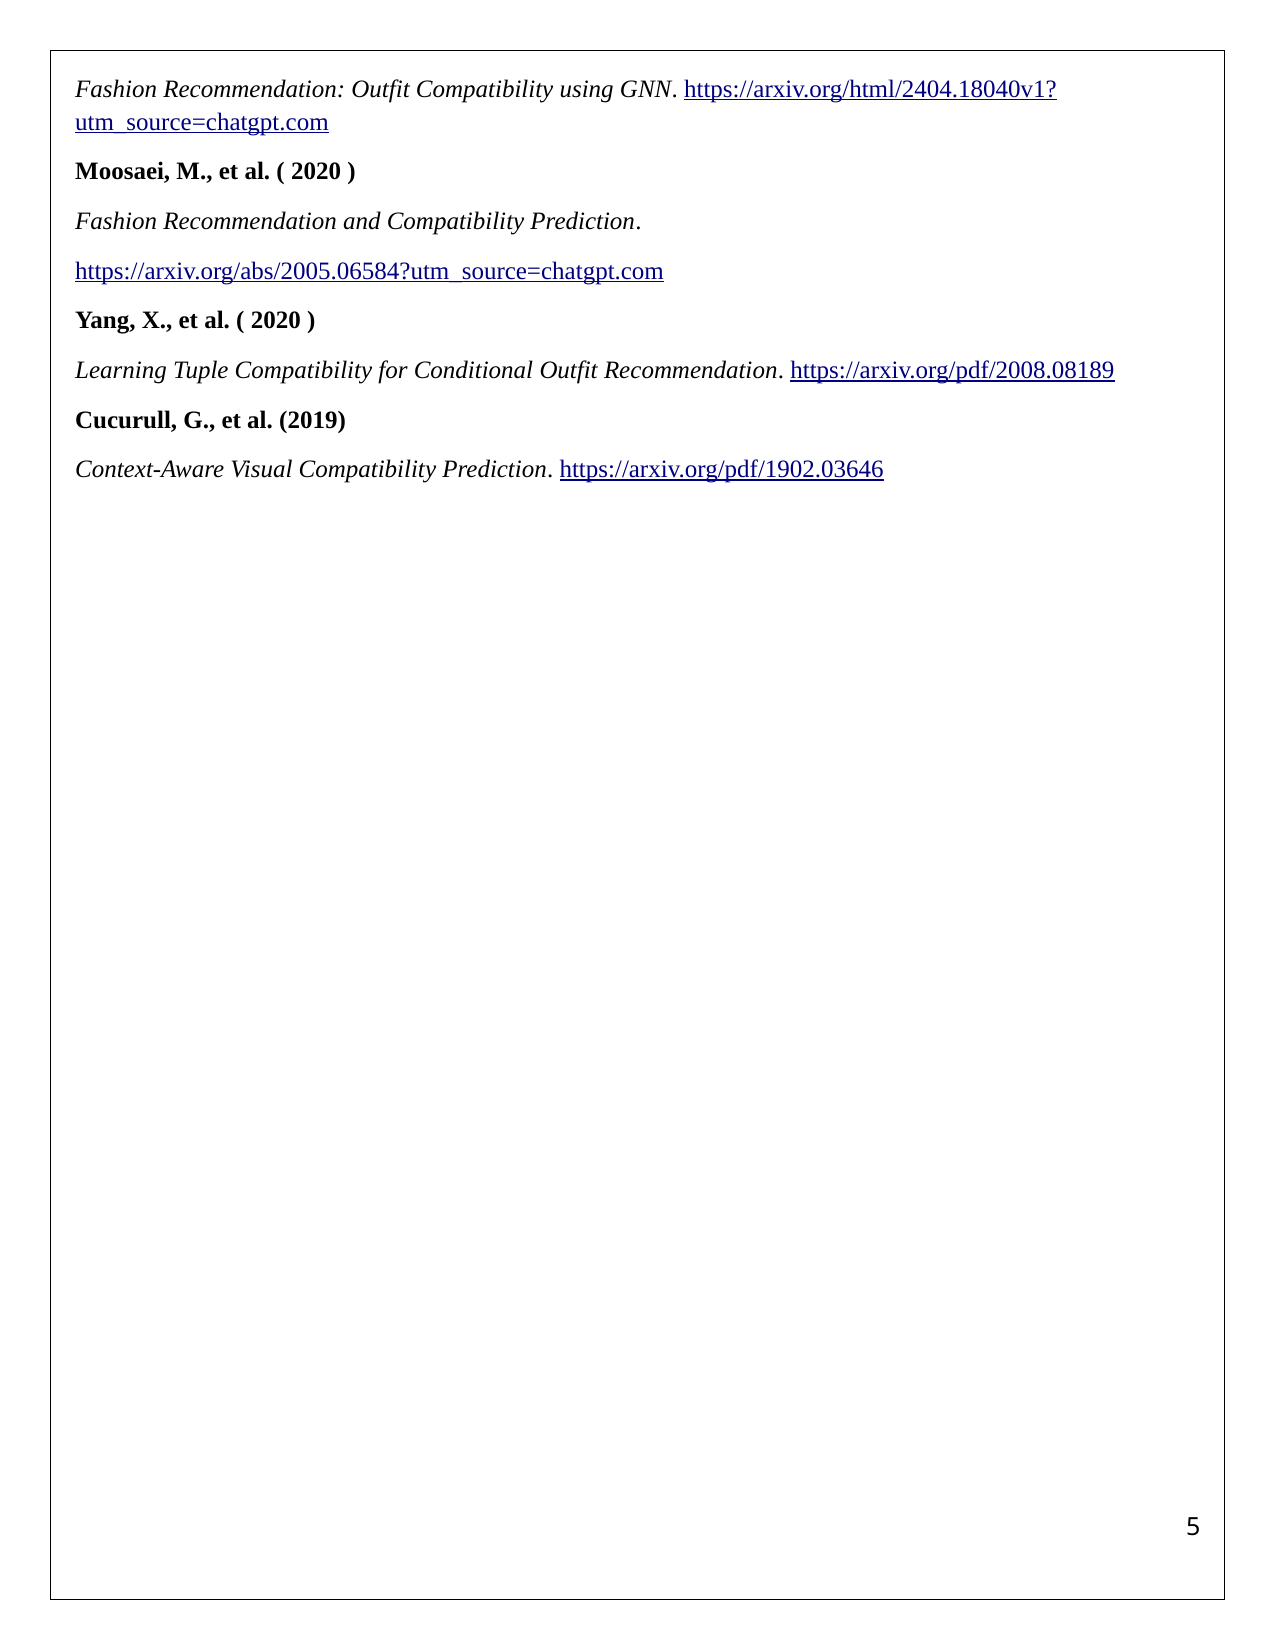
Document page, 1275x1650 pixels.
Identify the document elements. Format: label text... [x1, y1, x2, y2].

text https://arxiv.org/abs/2005.06584?utm_source=chatgpt.com [75, 256, 1200, 284]
text Context-Aware Visual Compatibility Prediction. https://arxiv.org/pdf/1902.03646 [75, 454, 1200, 483]
text Cucurull, G., et al. (2019) [75, 405, 1200, 434]
text Moosaei, M., et al. ( 2020 ) [75, 156, 1200, 185]
text Learning Tuple Compatibility for Conditional Outfit Recommendation. https://arxiv.org/pdf/2008.08189 [75, 355, 1200, 384]
text Fashion Recommendation: Outfit Compatibility using GNN. https://arxiv.org/html/2404.18040v1?utm_source=chatgpt.com [75, 74, 1200, 136]
text Yang, X., et al. ( 2020 ) [75, 306, 1200, 334]
text Fashion Recommendation and Compatibility Prediction. [75, 206, 1200, 235]
